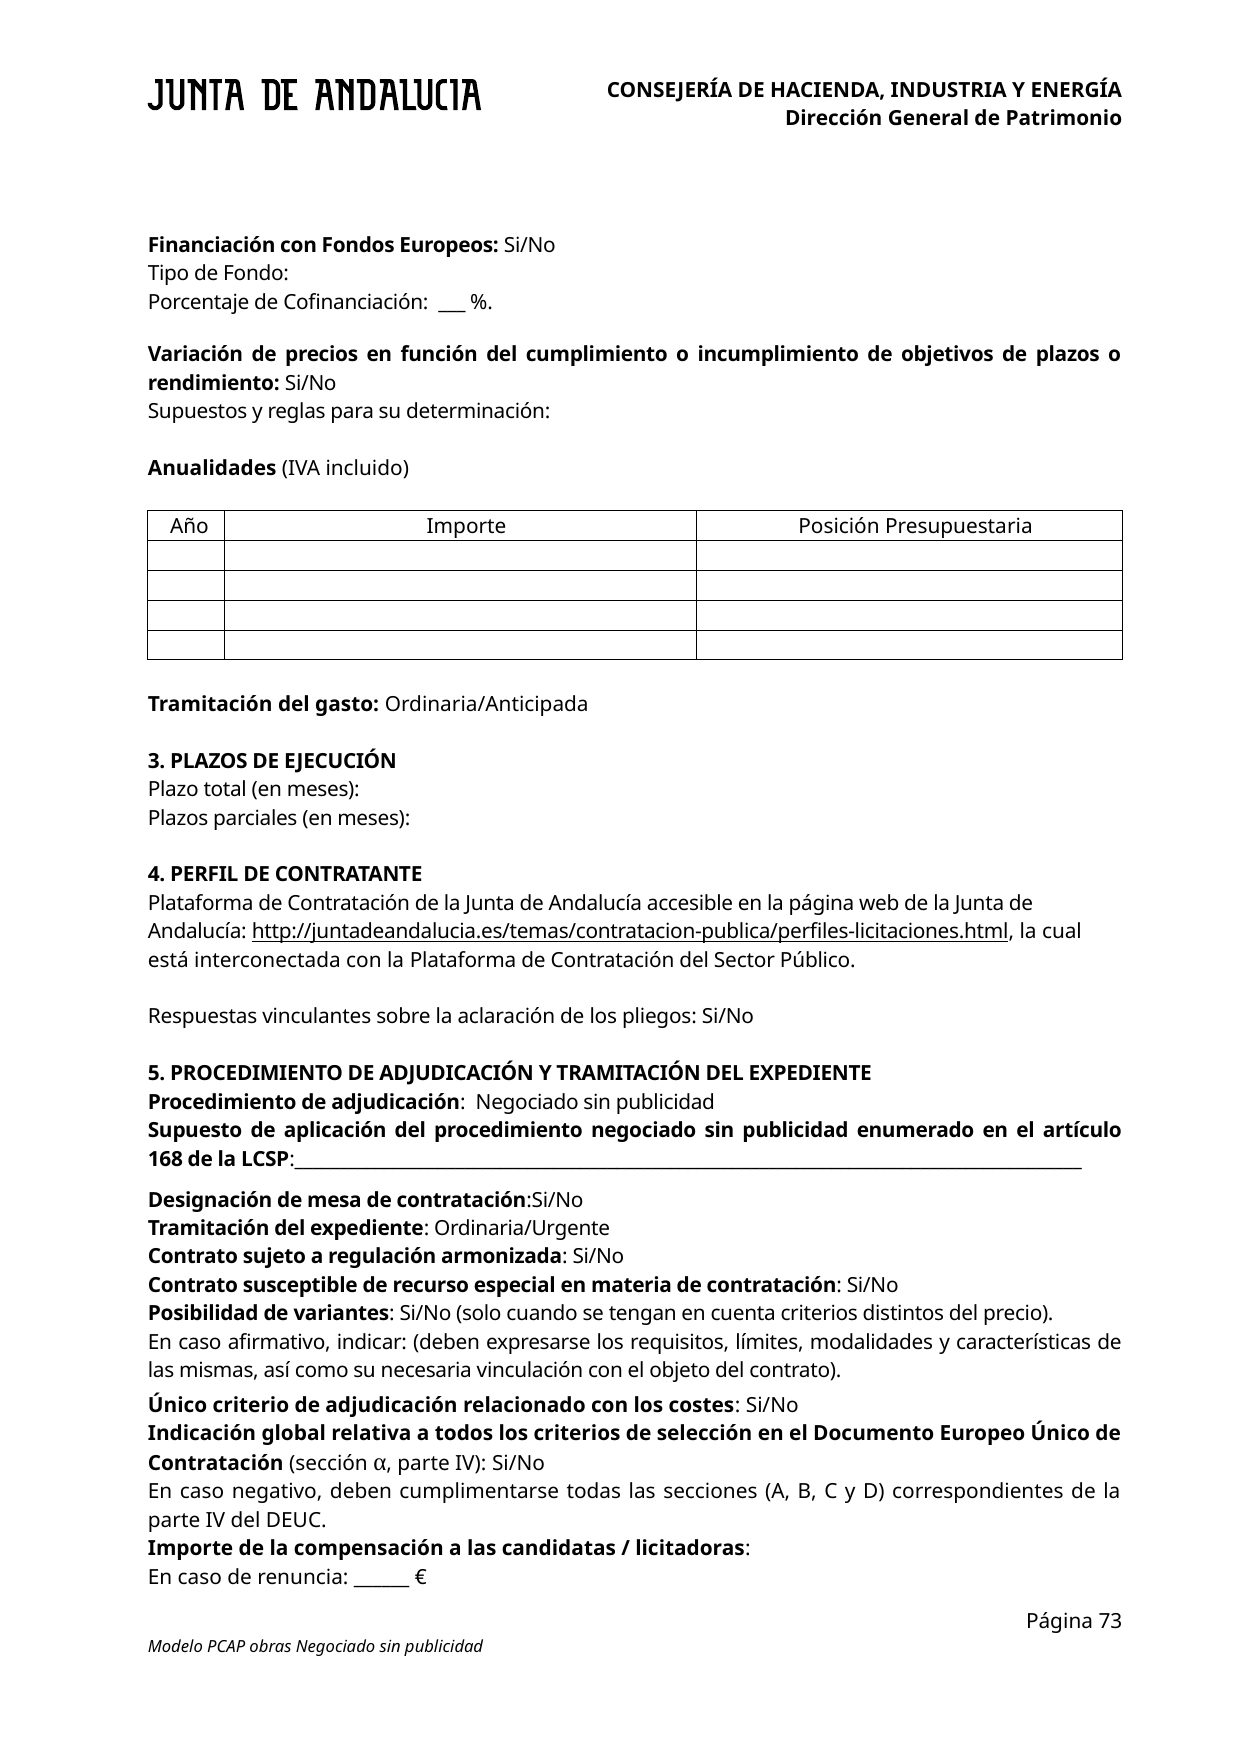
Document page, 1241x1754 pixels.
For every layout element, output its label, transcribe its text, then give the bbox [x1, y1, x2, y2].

table_cell [148, 631, 224, 659]
table_cell [148, 601, 224, 629]
text Variación de precios en función del cumplimiento o incumplimiento de objetivos de plazos o rendimiento: Si/No [148, 339, 1122, 396]
table_cell [225, 601, 696, 629]
table_cell [697, 541, 1122, 570]
text Importe de la compensación a las candidatas / licitadoras: [148, 1533, 1122, 1562]
text Indicación global relativa a todos los criterios de selección en el Documento Europeo Único de Contratación (sección α, parte IV): Si/No [148, 1418, 1122, 1476]
table_cell [148, 571, 224, 599]
text Porcentaje de Cofinanciación: ___ %. [148, 287, 1122, 315]
subtitle Plazo total (en meses): [148, 774, 1122, 803]
text 4. PERFIL DE CONTRATANTE [148, 859, 1122, 888]
text Plataforma de Contratación de la Junta de Andalucía accesible en la página web de la Junta de Andalucía: http://juntadeandalucia.es/temas/contratacion-publica/perfiles-licitaciones.html, la cual está interconectada con la Plataforma de Contratación del Sector Público. [148, 888, 1122, 973]
text Plazos parciales (en meses): [148, 803, 1122, 831]
table_cell [697, 571, 1122, 599]
table_cell [225, 571, 696, 599]
text Supuesto de aplicación del procedimiento negociado sin publicidad enumerado en el artículo 168 de la LCSP:________________________________________________________________________________________ [148, 1115, 1122, 1172]
table_header Posición Presupuestaria [697, 511, 1122, 540]
table_cell [148, 541, 224, 570]
table_cell [697, 631, 1122, 659]
text Contrato susceptible de recurso especial en materia de contratación: Si/No [148, 1270, 1122, 1298]
table_header Importe [225, 511, 696, 540]
text 5. PROCEDIMIENTO DE ADJUDICACIÓN Y TRAMITACIÓN DEL EXPEDIENTE [148, 1058, 1122, 1087]
text Respuestas vinculantes sobre la aclaración de los pliegos: Si/No [148, 1002, 1122, 1030]
text Tipo de Fondo: [148, 258, 1122, 287]
text Procedimiento de adjudicación: Negociado sin publicidad [148, 1087, 1122, 1115]
text Designación de mesa de contratación:Si/No [148, 1185, 1122, 1213]
subtitle 3. PLAZOS DE EJECUCIÓN [148, 746, 1122, 774]
text En caso afirmativo, indicar: (deben expresarse los requisitos, límites, modalidades y características de las mismas, así como su necesaria vinculación con el objeto del contrato). [148, 1327, 1122, 1384]
text Financiación con Fondos Europeos: Si/No [148, 230, 1122, 258]
text En caso de renuncia: ______ € [148, 1562, 1122, 1590]
table_cell [697, 601, 1122, 629]
text Contrato sujeto a regulación armonizada: Si/No [148, 1242, 1122, 1270]
table_cell [225, 631, 696, 659]
text Supuestos y reglas para su determinación: [148, 396, 1122, 424]
text Anualidades (IVA incluido) [148, 453, 1122, 481]
text Posibilidad de variantes: Si/No (solo cuando se tengan en cuenta criterios distintos del precio). [148, 1298, 1122, 1327]
text En caso negativo, deben cumplimentarse todas las secciones (A, B, C y D) correspondientes de la parte IV del DEUC. [148, 1476, 1122, 1533]
text Tramitación del expediente: Ordinaria/Urgente [148, 1213, 1122, 1242]
text Único criterio de adjudicación relacionado con los costes: Si/No [148, 1390, 1122, 1418]
text Tramitación del gasto: Ordinaria/Anticipada [148, 689, 1122, 717]
table_header Año [148, 511, 224, 540]
table_cell [225, 541, 696, 570]
